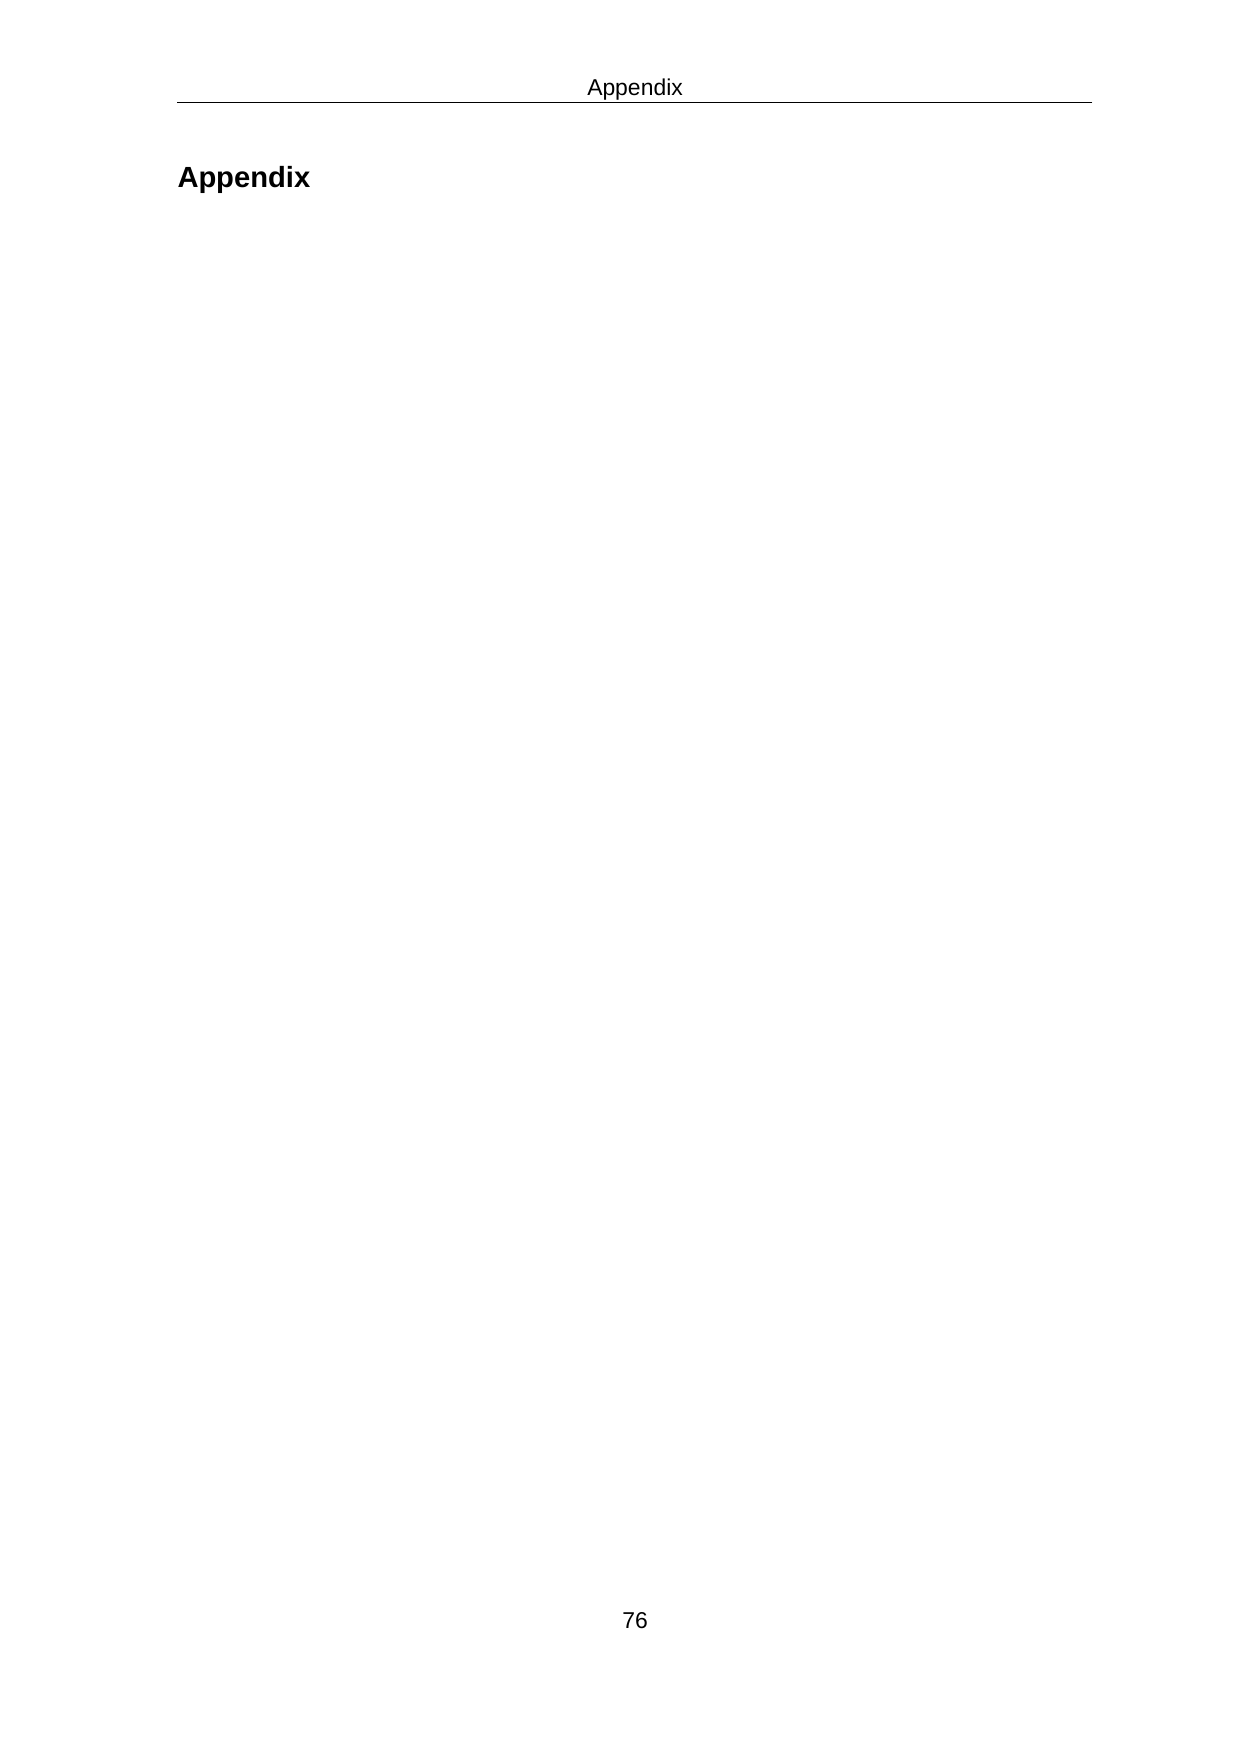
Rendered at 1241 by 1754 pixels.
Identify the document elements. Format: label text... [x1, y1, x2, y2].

subtitle Appendix [177, 160, 1092, 193]
